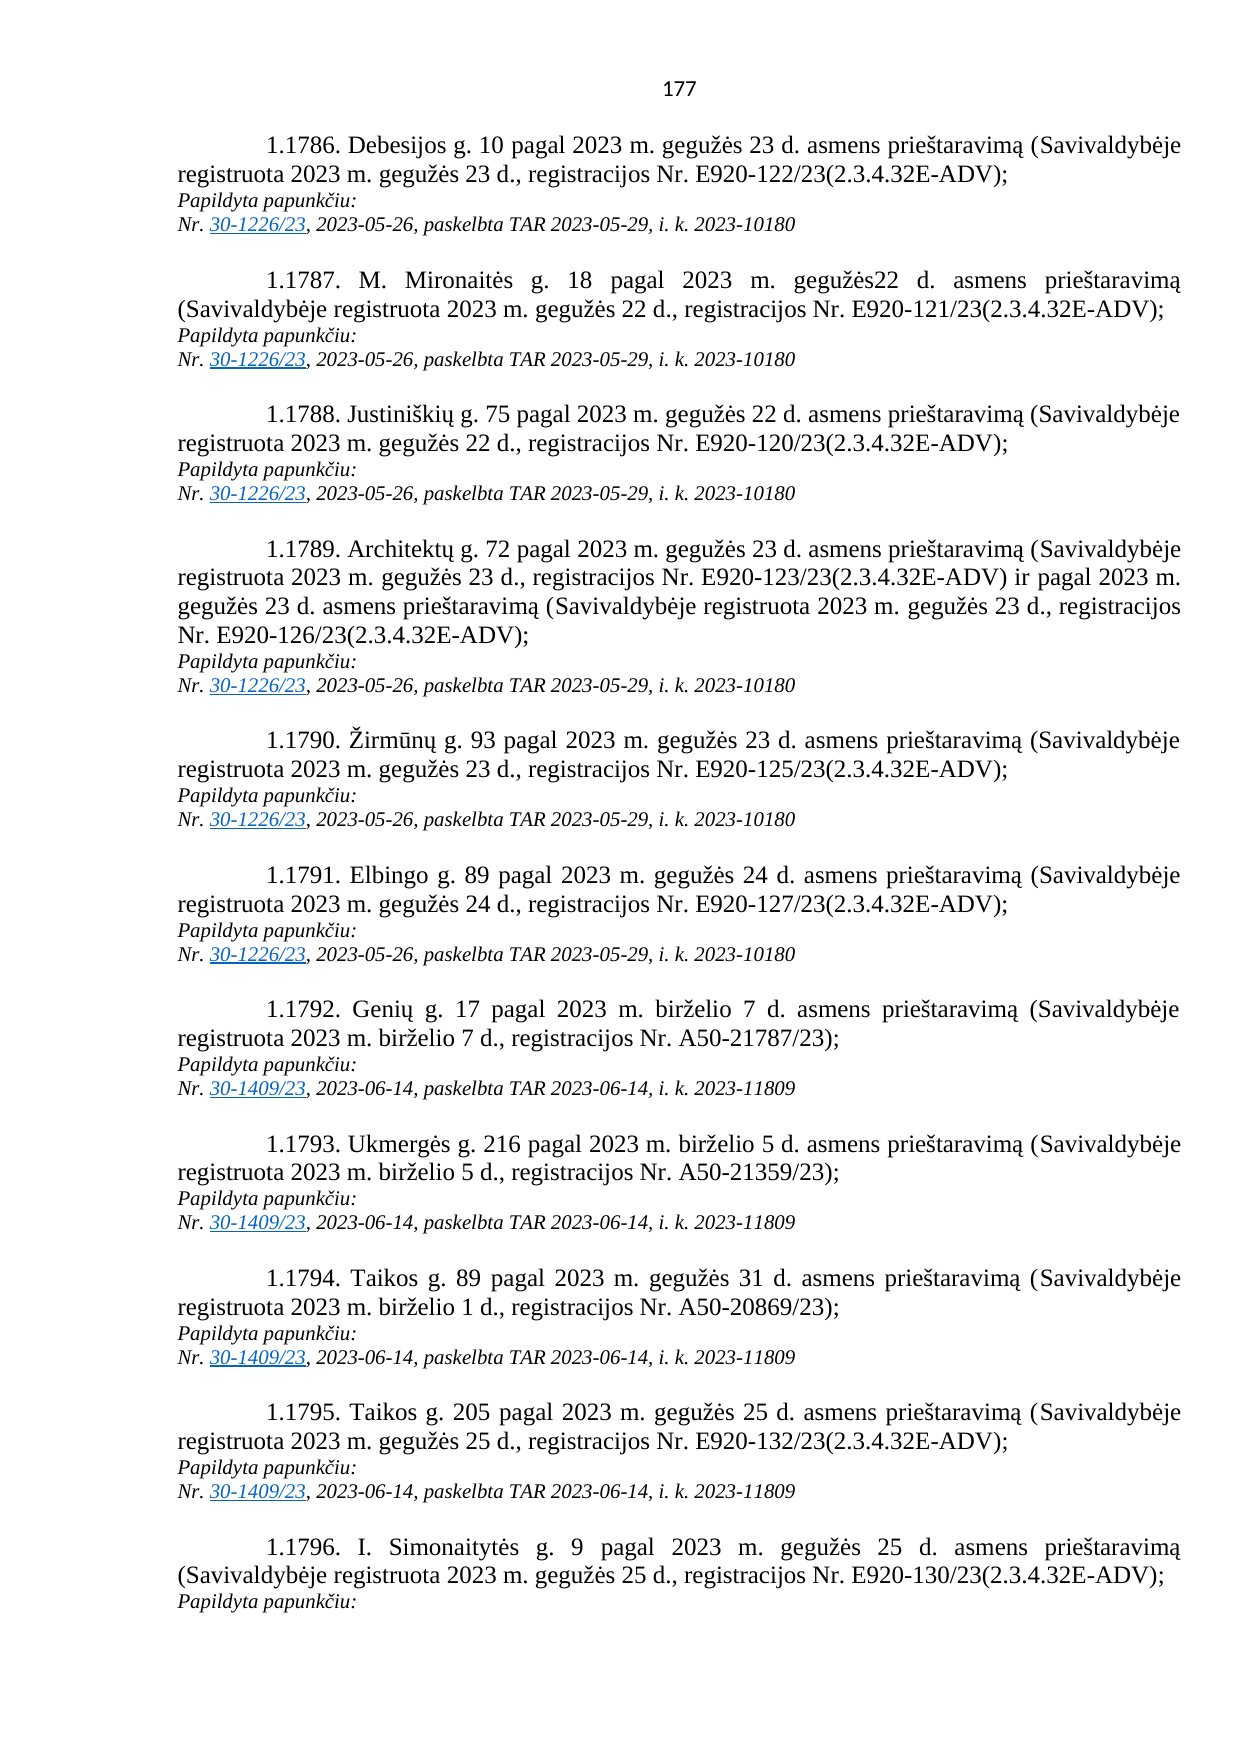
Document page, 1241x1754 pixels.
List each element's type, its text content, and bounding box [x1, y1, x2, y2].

text Papildyta papunkčiu: [177, 649, 1181, 673]
text Papildyta papunkčiu: [177, 188, 1181, 212]
text 1.1791. Elbingo g. 89 pagal 2023 m. gegužės 24 d. asmens prieštaravimą (Savivaldybėje registruota 2023 m. gegužės 24 d., registracijos Nr. E920-127/23(2.3.4.32E-ADV); [177, 860, 1181, 917]
text Nr. 30-1226/23, 2023-05-26, paskelbta TAR 2023-05-29, i. k. 2023-10180 [177, 347, 1181, 371]
text Papildyta papunkčiu: [177, 322, 1181, 347]
text Papildyta papunkčiu: [177, 917, 1181, 942]
text 1.1793. Ukmergės g. 216 pagal 2023 m. birželio 5 d. asmens prieštaravimą (Savivaldybėje registruota 2023 m. birželio 5 d., registracijos Nr. A50-21359/23); [177, 1129, 1181, 1186]
text 1.1790. Žirmūnų g. 93 pagal 2023 m. gegužės 23 d. asmens prieštaravimą (Savivaldybėje registruota 2023 m. gegužės 23 d., registracijos Nr. E920-125/23(2.3.4.32E-ADV); [177, 726, 1181, 783]
text Nr. 30-1226/23, 2023-05-26, paskelbta TAR 2023-05-29, i. k. 2023-10180 [177, 481, 1181, 505]
text Papildyta papunkčiu: [177, 1321, 1181, 1345]
text Papildyta papunkčiu: [177, 783, 1181, 807]
text Papildyta papunkčiu: [177, 1052, 1181, 1076]
text 1.1794. Taikos g. 89 pagal 2023 m. gegužės 31 d. asmens prieštaravimą (Savivaldybėje registruota 2023 m. birželio 1 d., registracijos Nr. A50-20869/23); [177, 1263, 1181, 1321]
text 1.1789. Architektų g. 72 pagal 2023 m. gegužės 23 d. asmens prieštaravimą (Savivaldybėje registruota 2023 m. gegužės 23 d., registracijos Nr. E920-123/23(2.3.4.32E-ADV) ir pagal 2023 m. gegužės 23 d. asmens prieštaravimą (Savivaldybėje registruota 2023 m. gegužės 23 d., registracijos Nr. E920-126/23(2.3.4.32E-ADV); [177, 534, 1181, 649]
text Papildyta papunkčiu: [177, 457, 1181, 481]
text Nr. 30-1226/23, 2023-05-26, paskelbta TAR 2023-05-29, i. k. 2023-10180 [177, 807, 1181, 831]
text Nr. 30-1226/23, 2023-05-26, paskelbta TAR 2023-05-29, i. k. 2023-10180 [177, 673, 1181, 697]
text Papildyta papunkčiu: [177, 1186, 1181, 1210]
text Papildyta papunkčiu: [177, 1455, 1181, 1479]
text Nr. 30-1226/23, 2023-05-26, paskelbta TAR 2023-05-29, i. k. 2023-10180 [177, 942, 1181, 966]
text 1.1792. Genių g. 17 pagal 2023 m. birželio 7 d. asmens prieštaravimą (Savivaldybėje registruota 2023 m. birželio 7 d., registracijos Nr. A50-21787/23); [177, 994, 1181, 1052]
text Nr. 30-1409/23, 2023-06-14, paskelbta TAR 2023-06-14, i. k. 2023-11809 [177, 1479, 1181, 1503]
text 1.1787. M. Mironaitės g. 18 pagal 2023 m. gegužės22 d. asmens prieštaravimą (Savivaldybėje registruota 2023 m. gegužės 22 d., registracijos Nr. E920-121/23(2.3.4.32E-ADV); [177, 265, 1181, 322]
text 1.1795. Taikos g. 205 pagal 2023 m. gegužės 25 d. asmens prieštaravimą (Savivaldybėje registruota 2023 m. gegužės 25 d., registracijos Nr. E920-132/23(2.3.4.32E-ADV); [177, 1397, 1181, 1455]
text Papildyta papunkčiu: [177, 1589, 1181, 1613]
text Nr. 30-1409/23, 2023-06-14, paskelbta TAR 2023-06-14, i. k. 2023-11809 [177, 1210, 1181, 1234]
text 1.1788. Justiniškių g. 75 pagal 2023 m. gegužės 22 d. asmens prieštaravimą (Savivaldybėje registruota 2023 m. gegužės 22 d., registracijos Nr. E920-120/23(2.3.4.32E-ADV); [177, 399, 1181, 457]
text 1.1796. I. Simonaitytės g. 9 pagal 2023 m. gegužės 25 d. asmens prieštaravimą (Savivaldybėje registruota 2023 m. gegužės 25 d., registracijos Nr. E920-130/23(2.3.4.32E-ADV); [177, 1532, 1181, 1589]
text Nr. 30-1409/23, 2023-06-14, paskelbta TAR 2023-06-14, i. k. 2023-11809 [177, 1345, 1181, 1369]
text Nr. 30-1226/23, 2023-05-26, paskelbta TAR 2023-05-29, i. k. 2023-10180 [177, 212, 1181, 236]
text Nr. 30-1409/23, 2023-06-14, paskelbta TAR 2023-06-14, i. k. 2023-11809 [177, 1076, 1181, 1100]
text 1.1786. Debesijos g. 10 pagal 2023 m. gegužės 23 d. asmens prieštaravimą (Savivaldybėje registruota 2023 m. gegužės 23 d., registracijos Nr. E920-122/23(2.3.4.32E-ADV); [177, 131, 1181, 188]
